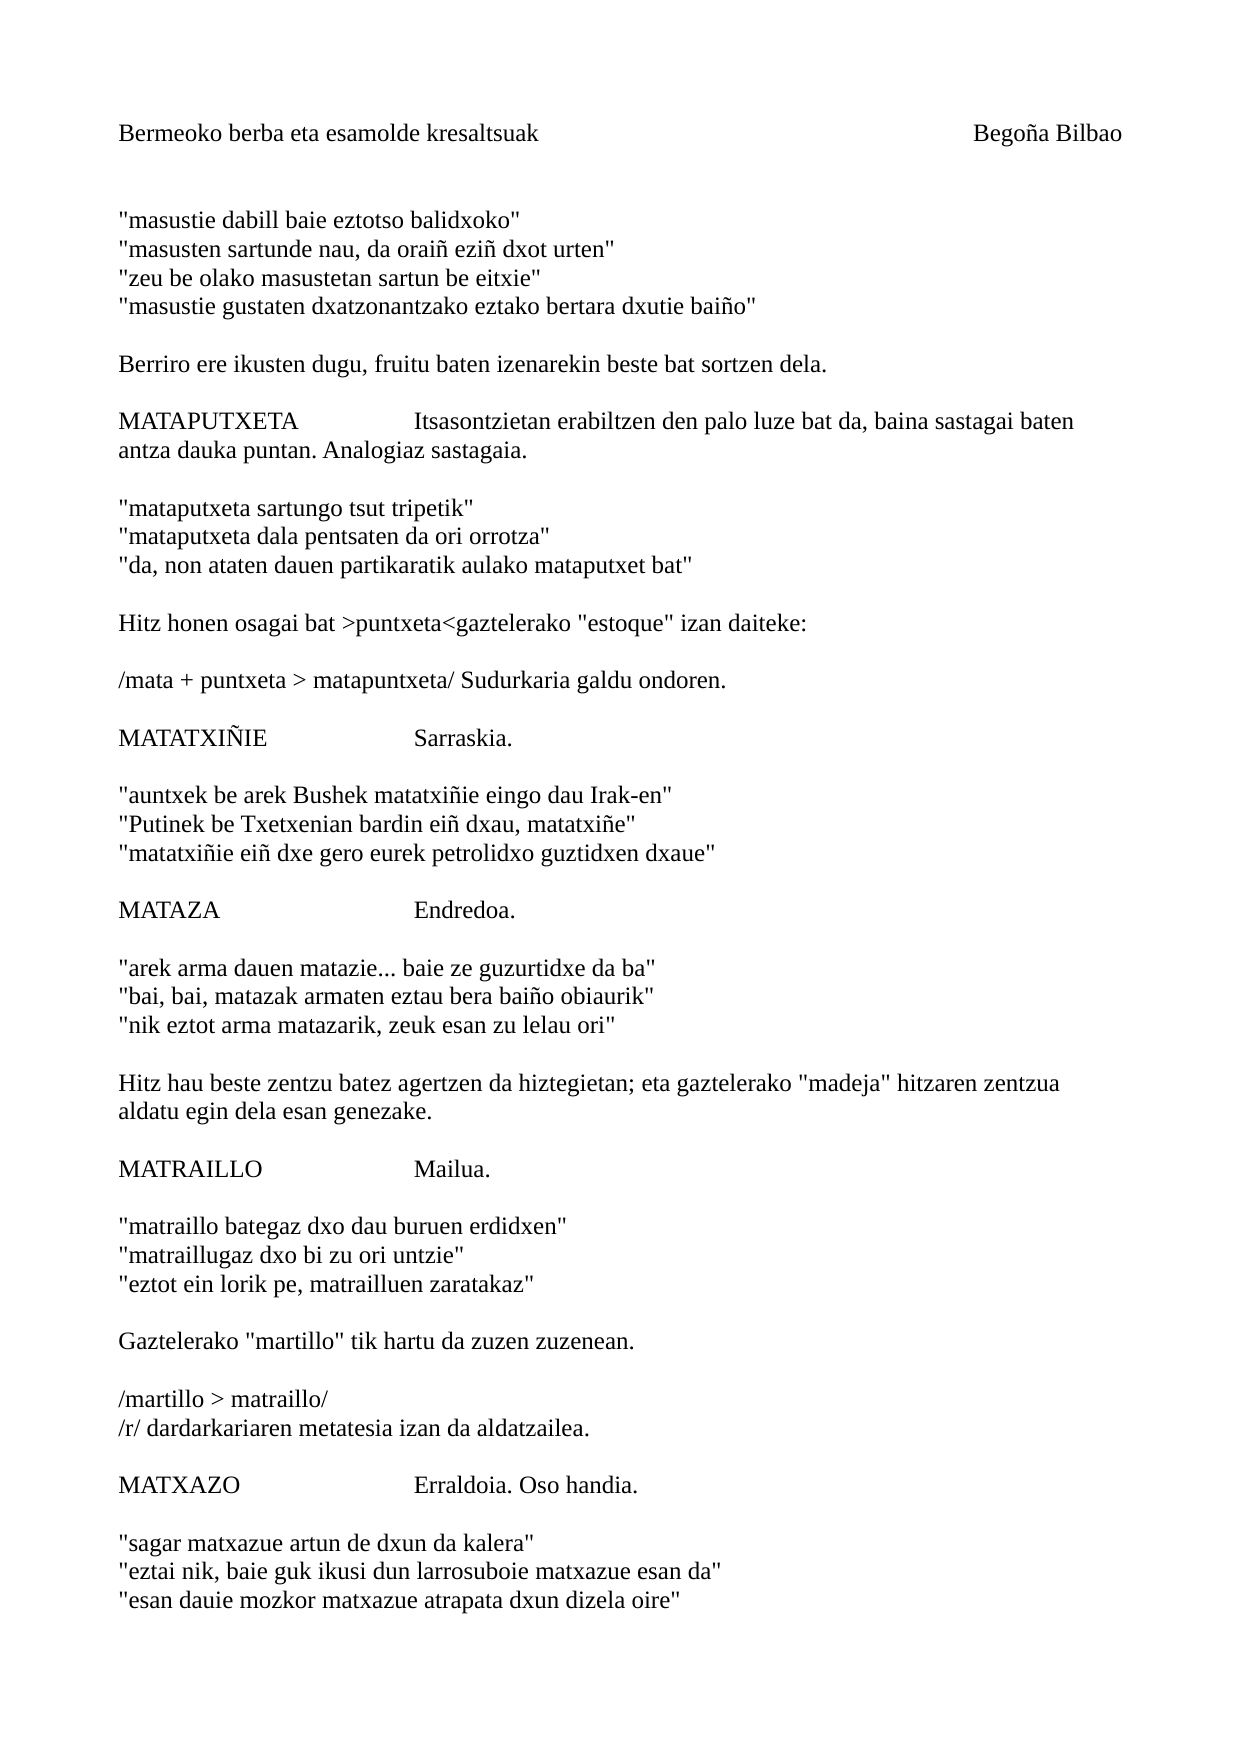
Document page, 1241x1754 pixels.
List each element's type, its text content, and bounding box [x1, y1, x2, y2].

text "masusten sartunde nau, da oraiñ eziñ dxot urten" [118, 234, 1122, 263]
text "matraillugaz dxo bi zu ori untzie" [118, 1240, 1122, 1269]
text MATAZA Endredoa. [118, 895, 1122, 924]
text "masustie dabill baie eztotso balidxoko" [118, 205, 1122, 234]
text "eztai nik, baie guk ikusi dun larrosuboie matxazue esan da" [118, 1556, 1122, 1585]
text "Putinek be Txetxenian bardin eiñ dxau, matatxiñe" [118, 809, 1122, 838]
text "eztot ein lorik pe, matrailluen zaratakaz" [118, 1269, 1122, 1298]
text MATATXIÑIE Sarraskia. [118, 723, 1122, 751]
text Hitz hau beste zentzu batez agertzen da hiztegietan; eta gaztelerako "madeja" hitzaren zentzua aldatu egin dela esan genezake. [118, 1068, 1122, 1125]
text "matraillo bategaz dxo dau buruen erdidxen" [118, 1211, 1122, 1240]
text /mata + puntxeta > matapuntxeta/ Sudurkaria galdu ondoren. [118, 665, 1122, 694]
text "sagar matxazue artun de dxun da kalera" [118, 1528, 1122, 1556]
text "mataputxeta dala pentsaten da ori orrotza" [118, 521, 1122, 550]
text "bai, bai, matazak armaten eztau bera baiño obiaurik" [118, 981, 1122, 1010]
text "auntxek be arek Bushek matatxiñie eingo dau Irak-en" [118, 780, 1122, 809]
text "nik eztot arma matazarik, zeuk esan zu lelau ori" [118, 1010, 1122, 1039]
text Hitz honen osagai bat >puntxeta<gaztelerako "estoque" izan daiteke: [118, 608, 1122, 636]
text "arek arma dauen matazie... baie ze guzurtidxe da ba" [118, 953, 1122, 981]
text /r/ dardarkariaren metatesia izan da aldatzailea. [118, 1413, 1122, 1441]
text /martillo > matraillo/ [118, 1384, 1122, 1413]
text "masustie gustaten dxatzonantzako eztako bertara dxutie baiño" [118, 291, 1122, 320]
text MATXAZO Erraldoia. Oso handia. [118, 1470, 1122, 1499]
text Berriro ere ikusten dugu, fruitu baten izenarekin beste bat sortzen dela. [118, 349, 1122, 378]
text "da, non ataten dauen partikaratik aulako mataputxet bat" [118, 550, 1122, 579]
text Gaztelerako "martillo" tik hartu da zuzen zuzenean. [118, 1326, 1122, 1355]
text MATRAILLO Mailua. [118, 1154, 1122, 1183]
text "zeu be olako masustetan sartun be eitxie" [118, 263, 1122, 291]
text "esan dauie mozkor matxazue atrapata dxun dizela oire" [118, 1585, 1122, 1614]
text MATAPUTXETA Itsasontzietan erabiltzen den palo luze bat da, baina sastagai baten antza dauka puntan. Analogiaz sastagaia. [118, 406, 1122, 464]
text "mataputxeta sartungo tsut tripetik" [118, 493, 1122, 521]
text "matatxiñie eiñ dxe gero eurek petrolidxo guztidxen dxaue" [118, 838, 1122, 866]
